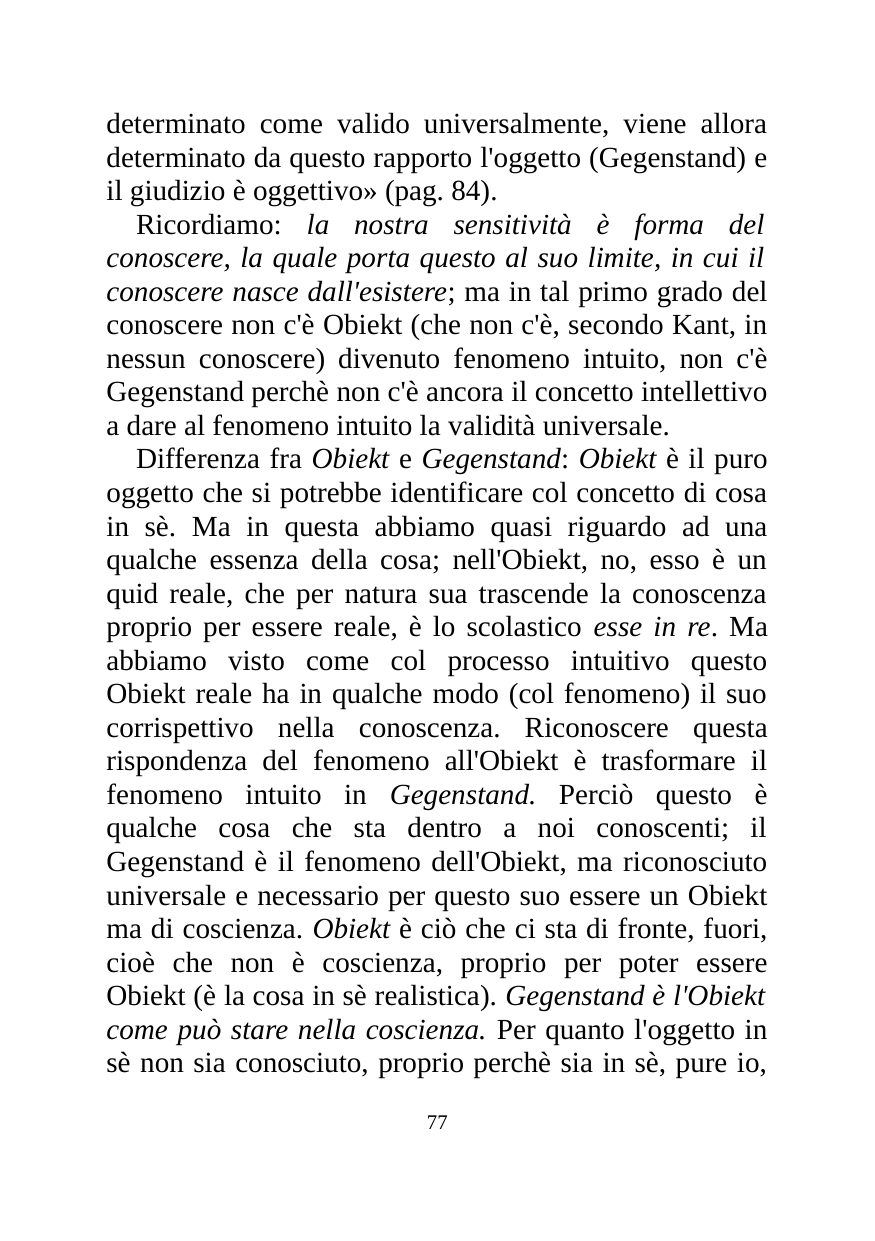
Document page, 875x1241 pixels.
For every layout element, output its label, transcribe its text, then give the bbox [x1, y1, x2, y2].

text Ricordiamo: la nostra sensitività è forma del conoscere, la quale porta questo al suo limite, in cui il conoscere nasce dall'esistere; ma in tal primo grado del conoscere non c'è Obiekt (che non c'è, secondo Kant, in nessun conoscere) divenuto fenomeno intuito, non c'è Gegenstand perchè non c'è ancora il concetto intellettivo a dare al fenomeno intuito la validità universale. [106, 207, 768, 442]
text Differenza fra Obiekt e Gegenstand: Obiekt è il puro oggetto che si potrebbe identificare col concetto di cosa in sè. Ma in questa abbiamo quasi riguardo ad una qualche essenza della cosa; nell'Obiekt, no, esso è un quid reale, che per natura sua trascende la conoscenza proprio per essere reale, è lo scolastico esse in re. Ma abbiamo visto come col processo intuitivo questo Obiekt reale ha in qualche modo (col fenomeno) il suo corrispettivo nella conoscenza. Riconoscere questa rispondenza del fenomeno all'Obiekt è trasformare il fenomeno intuito in Gegenstand. Perciò questo è qualche cosa che sta dentro a noi conoscenti; il Gegenstand è il fenomeno dell'Obiekt, ma riconosciuto universale e necessario per questo suo essere un Obiekt ma di coscienza. Obiekt è ciò che ci sta di fronte, fuori, cioè che non è coscienza, proprio per poter essere Obiekt (è la cosa in sè realistica). Gegenstand è l'Obiekt come può stare nella coscienza. Per quanto l'oggetto in sè non sia conosciuto, proprio perchè sia in sè, pure io, [106, 442, 768, 1079]
text determinato come valido universalmente, viene allora determinato da questo rapporto l'oggetto (Gegenstand) e il giudizio è oggettivo» (pag. 84). [106, 106, 768, 207]
